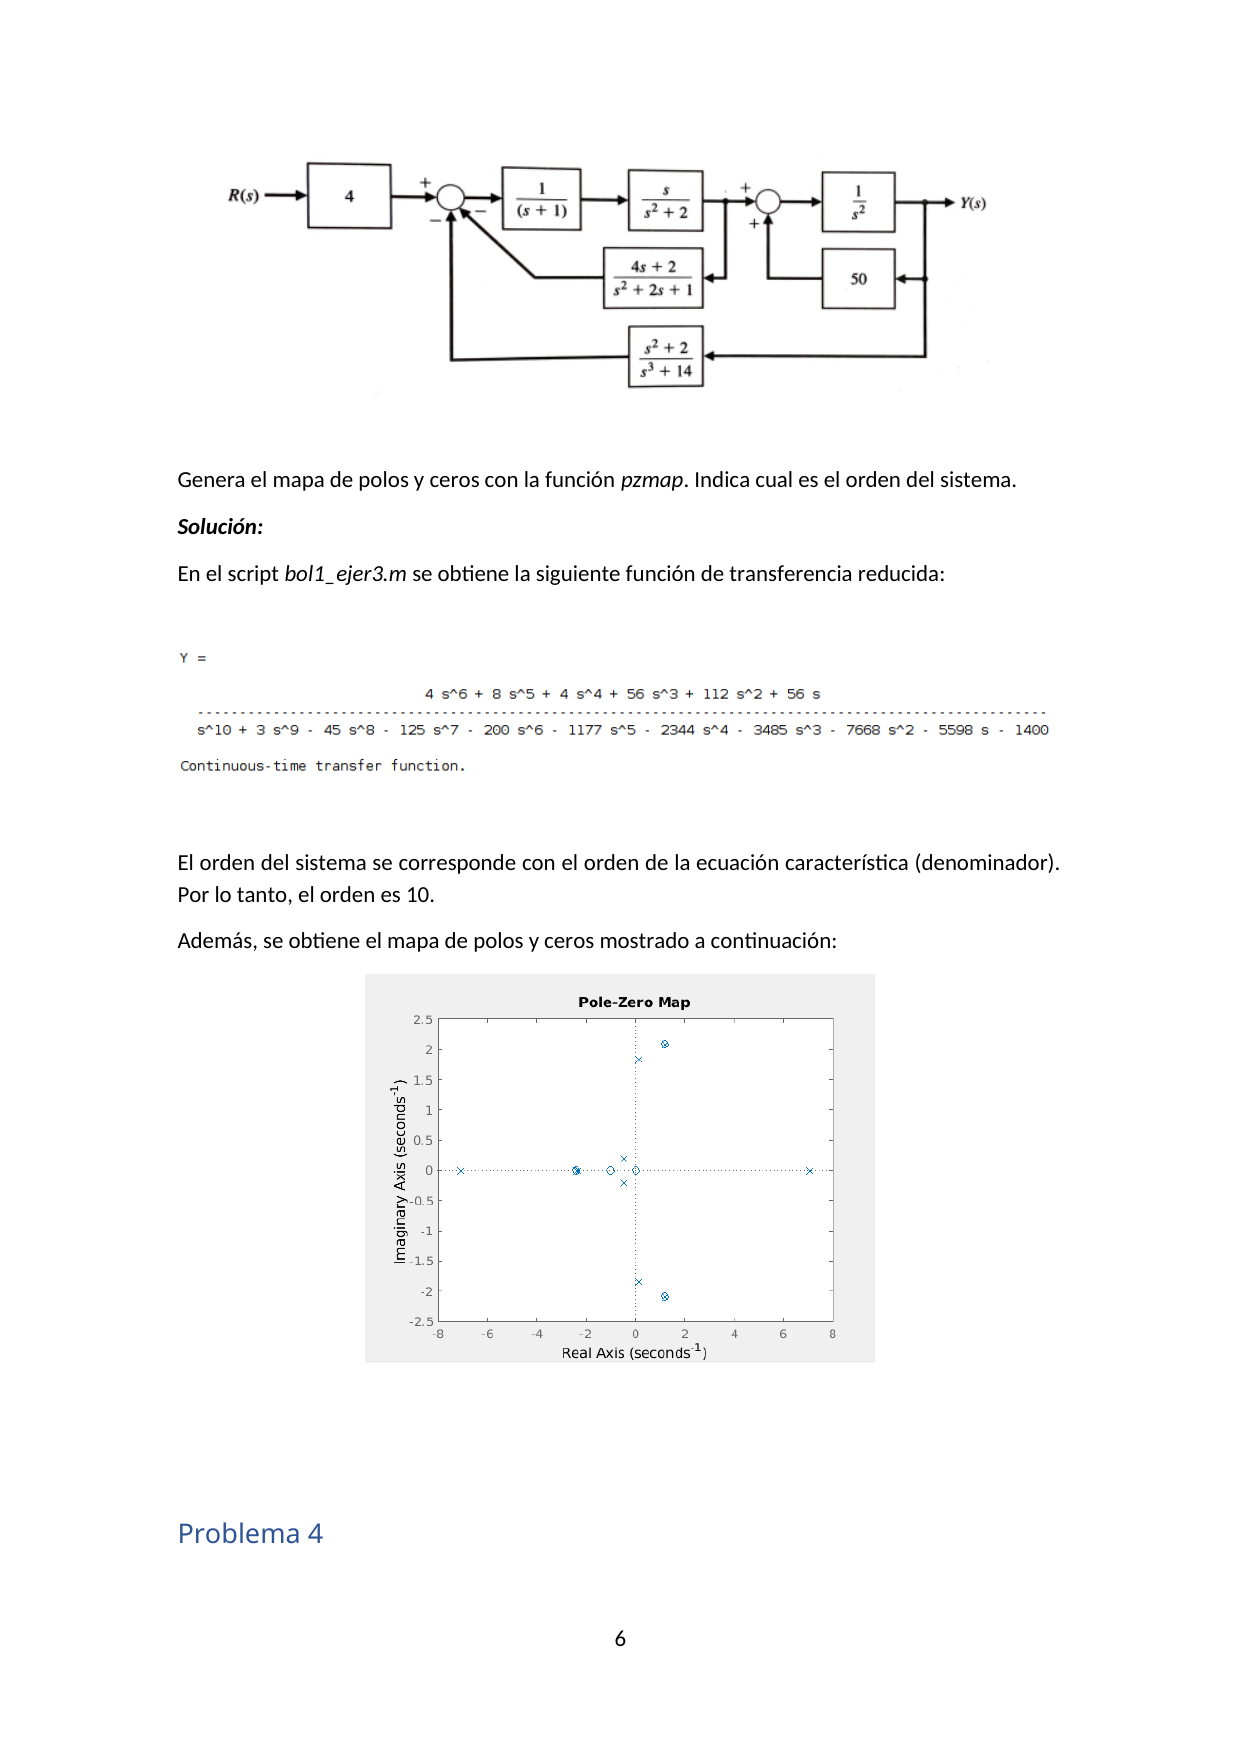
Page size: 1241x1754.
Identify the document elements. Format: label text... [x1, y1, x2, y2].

subtitle Problema 4 [177, 1514, 1063, 1551]
text Además, se obtiene el mapa de polos y ceros mostrado a continuación: [177, 927, 1063, 955]
picture [213, 146, 1027, 415]
text Genera el mapa de polos y ceros con la función pzmap. Indica cual es el orden del sistema. [177, 466, 1063, 494]
picture [177, 649, 1063, 778]
text Solución: [177, 512, 1063, 540]
picture [365, 974, 876, 1363]
text En el script bol1_ejer3.m se obtiene la siguiente función de transferencia reducida: [177, 559, 1063, 587]
text El orden del sistema se corresponde con el orden de la ecuación característica (denominador). Por lo tanto, el orden es 10. [177, 848, 1063, 908]
